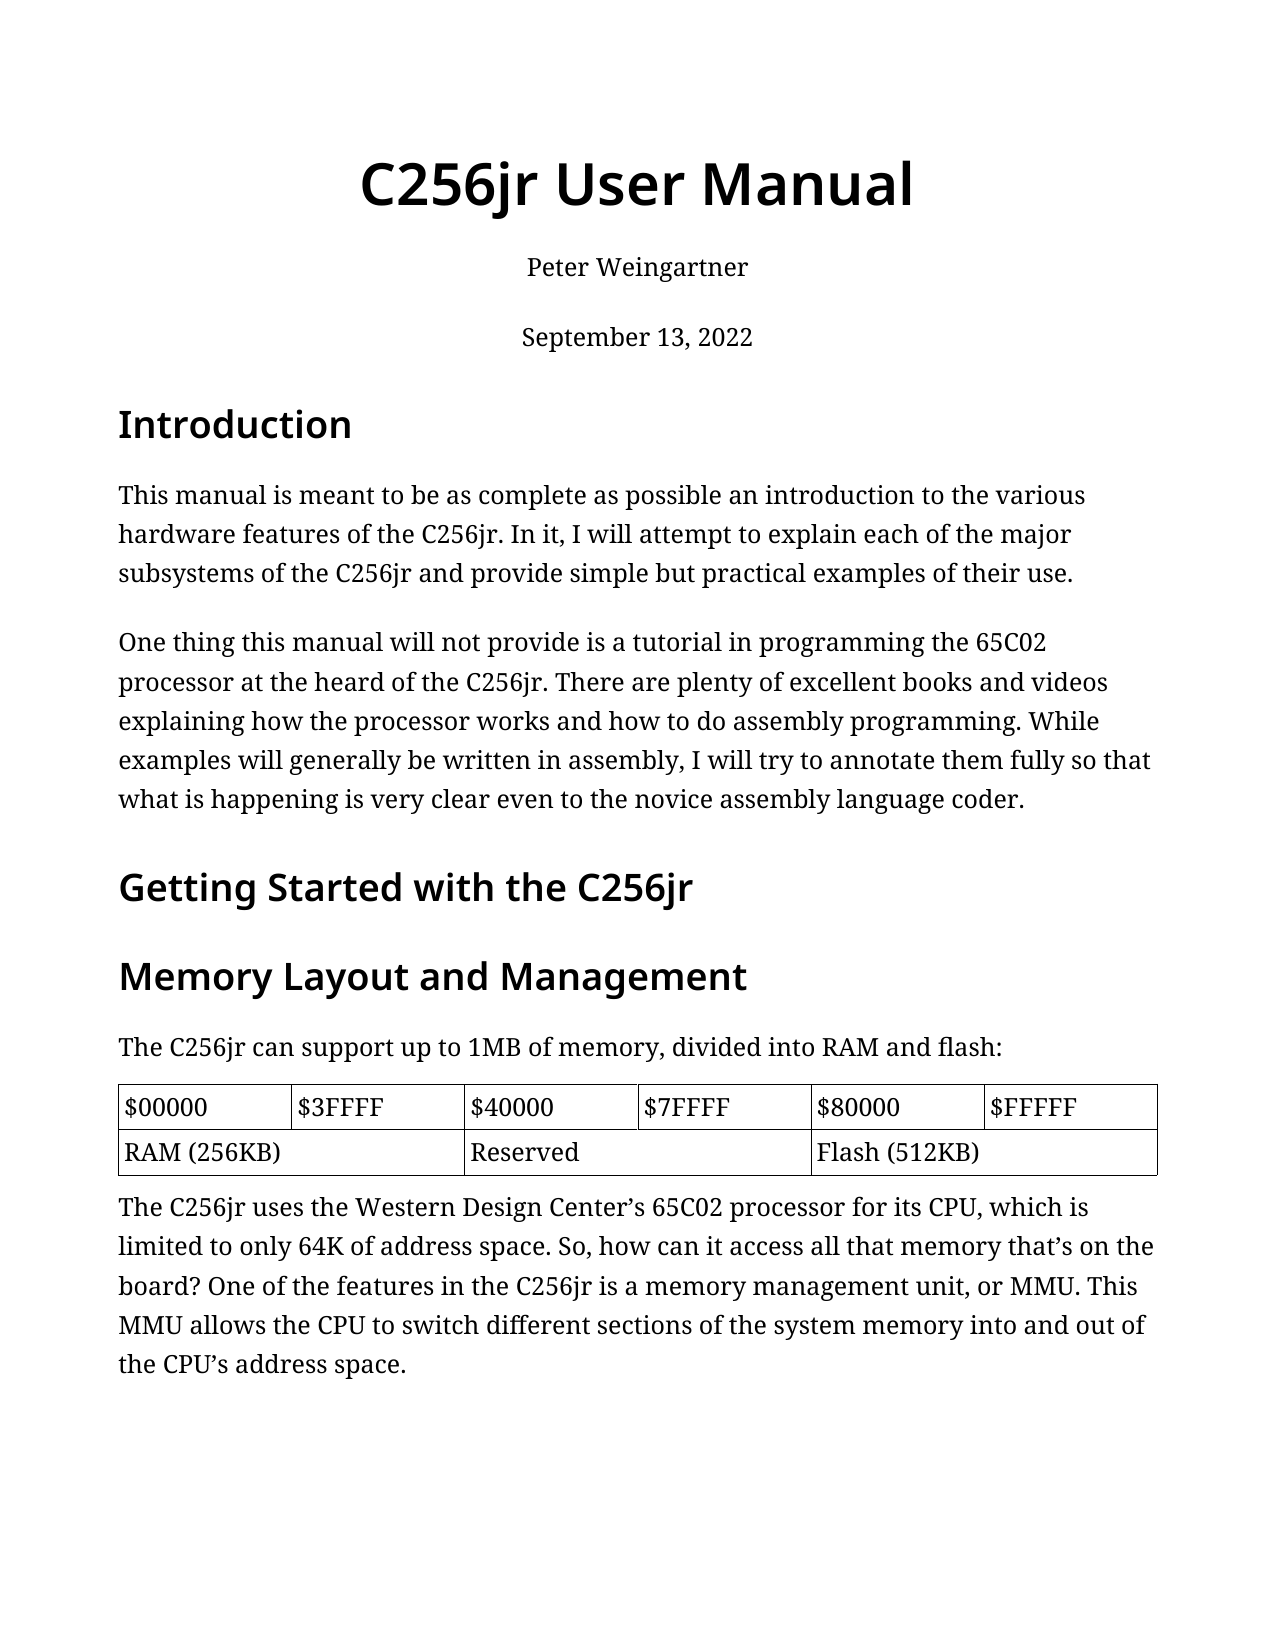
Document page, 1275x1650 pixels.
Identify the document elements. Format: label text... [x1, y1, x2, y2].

table_header $80000 [812, 1085, 984, 1129]
table_header $7FFFF [639, 1085, 811, 1129]
subtitle Getting Started with the C256jr [118, 861, 1157, 913]
text This manual is meant to be as complete as possible an introduction to the various hardware features of the C256jr. In it, I will attempt to explain each of the major subsystems of the C256jr and provide simple but practical examples of their use. [118, 478, 1157, 590]
table_cell Flash (512KB) [812, 1130, 1157, 1175]
table_header $3FFFF [292, 1085, 464, 1129]
text The C256jr can support up to 1MB of memory, divided into RAM and flash: [118, 1029, 1157, 1063]
table_cell RAM (256KB) [119, 1130, 464, 1175]
subtitle Introduction [118, 398, 1157, 450]
table_header $40000 [465, 1085, 637, 1129]
table_header $00000 [119, 1085, 291, 1129]
subtitle Memory Layout and Management [118, 950, 1157, 1002]
table_header $FFFFF [985, 1085, 1157, 1129]
text Peter Weingartner [118, 250, 1157, 284]
title C256jr User Manual [118, 143, 1157, 223]
table_cell Reserved [465, 1130, 811, 1175]
text The C256jr uses the Western Design Center’s 65C02 processor for its CPU, which is limited to only 64K of address space. So, how can it access all that memory that’s on the board? One of the features in the C256jr is a memory management unit, or MMU. This MMU allows the CPU to switch different sections of the system memory into and out of the CPU’s address space. [118, 1190, 1157, 1381]
text One thing this manual will not provide is a tutorial in programming the 65C02 processor at the heard of the C256jr. There are plenty of excellent books and videos explaining how the processor works and how to do assembly programming. While examples will generally be written in assembly, I will try to annotate them fully so that what is happening is very clear even to the novice assembly language coder. [118, 625, 1157, 816]
text September 13, 2022 [118, 319, 1157, 353]
